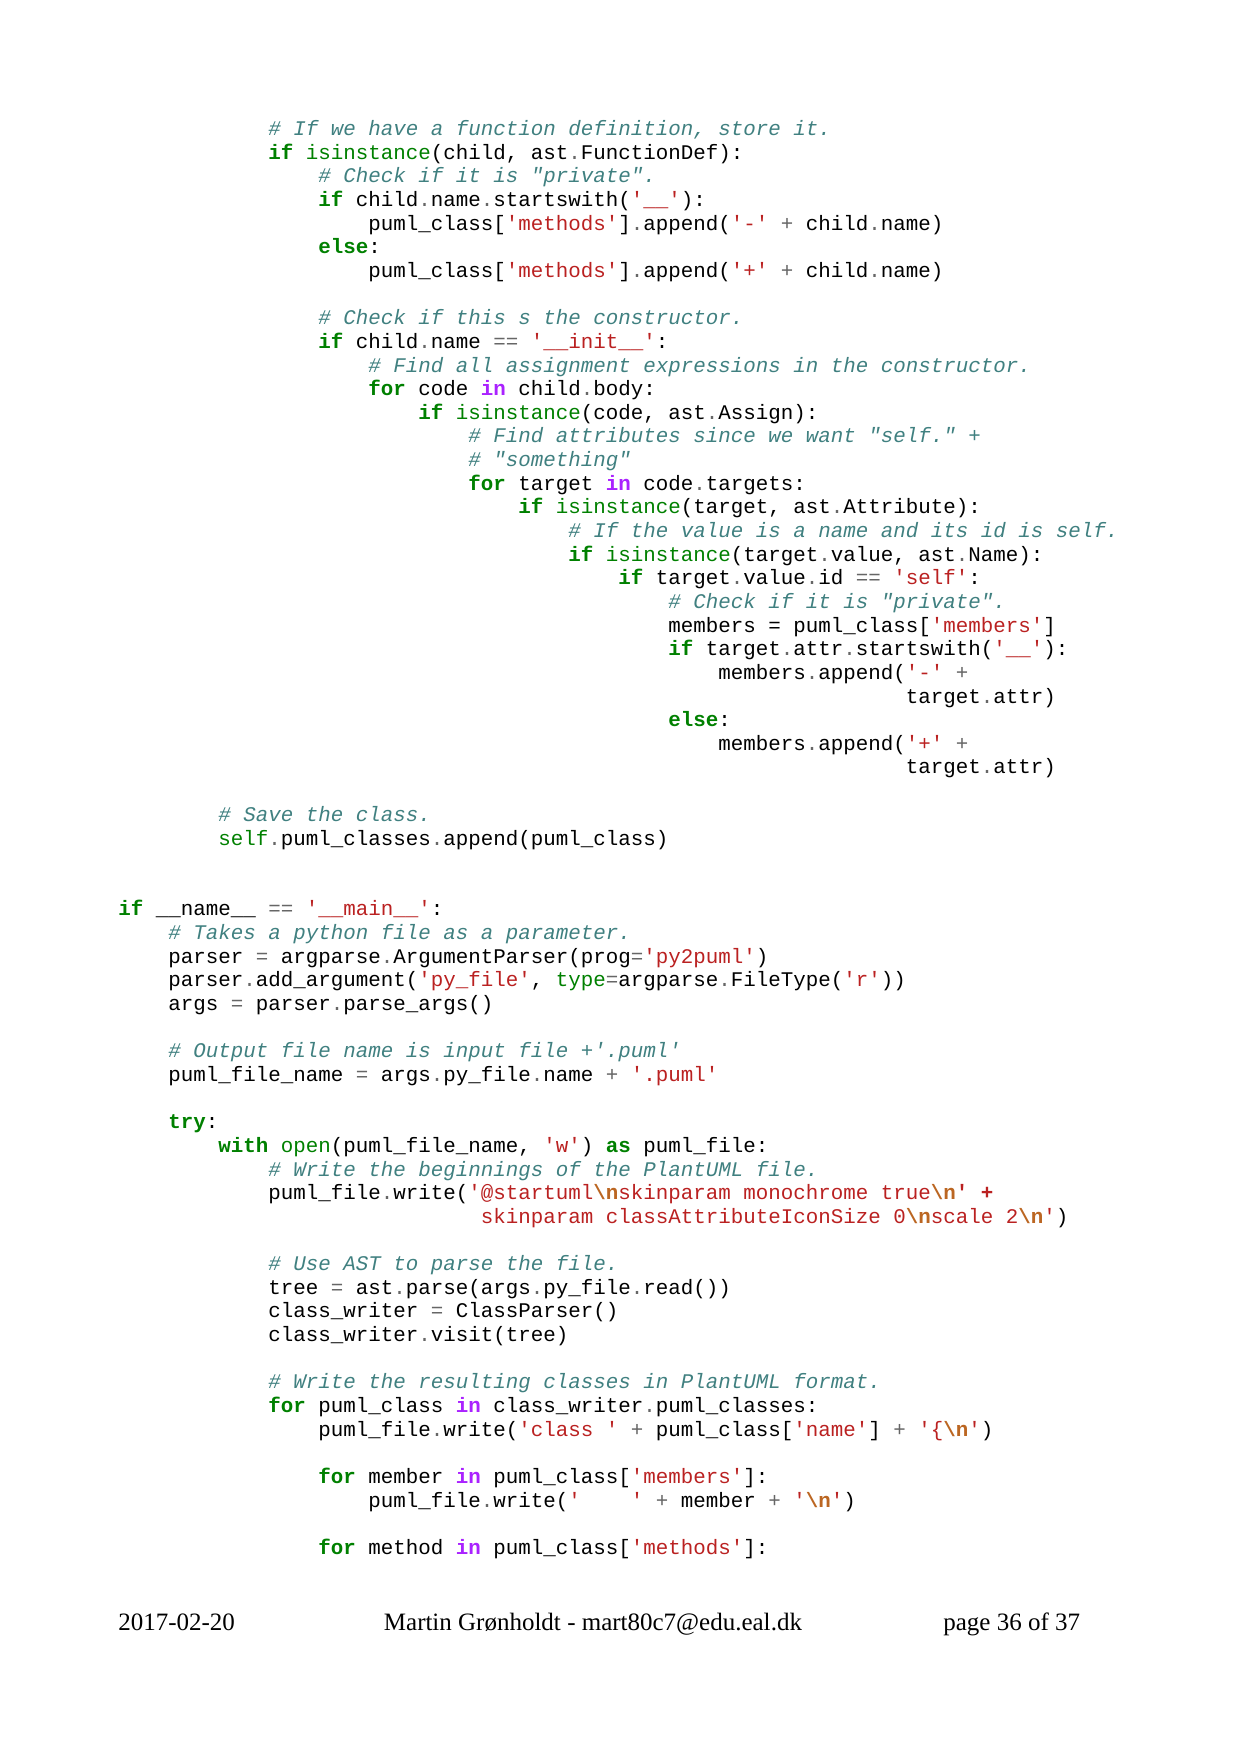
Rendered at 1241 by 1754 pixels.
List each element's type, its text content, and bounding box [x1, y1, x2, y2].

text puml_class['methods'].append('+' + child.name) [118, 260, 1122, 284]
text # Check if it is "private". [118, 165, 1122, 189]
text # Check if it is "private". [118, 591, 1122, 615]
text class_writer.visit(tree) [118, 1324, 1122, 1348]
text parser.add_argument('py_file', type=argparse.FileType('r')) [118, 969, 1122, 993]
text parser = argparse.ArgumentParser(prog='py2puml') [118, 946, 1122, 969]
text else: [118, 709, 1122, 733]
text if target.attr.startswith('__'): [118, 638, 1122, 662]
text with open(puml_file_name, 'w') as puml_file: [118, 1135, 1122, 1158]
text for member in puml_class['members']: [118, 1466, 1122, 1489]
text for target in code.targets: [118, 473, 1122, 496]
text puml_class['methods'].append('-' + child.name) [118, 213, 1122, 236]
text # Save the class. [118, 804, 1122, 827]
text # Output file name is input file +'.puml' [118, 1040, 1122, 1064]
text if isinstance(child, ast.FunctionDef): [118, 142, 1122, 165]
text skinparam classAttributeIconSize 0\nscale 2\n') [118, 1206, 1122, 1229]
text # Check if this s the constructor. [118, 307, 1122, 331]
text if child.name.startswith('__'): [118, 189, 1122, 213]
text members.append('+' + [118, 733, 1122, 757]
text for method in puml_class['methods']: [118, 1537, 1122, 1561]
text target.attr) [118, 757, 1122, 780]
text # If we have a function definition, store it. [118, 118, 1122, 142]
text puml_file.write('class ' + puml_class['name'] + '{\n') [118, 1419, 1122, 1442]
text try: [118, 1111, 1122, 1135]
text if child.name == '__init__': [118, 331, 1122, 354]
text # If the value is a name and its id is self. [118, 520, 1122, 544]
text else: [118, 236, 1122, 260]
text members = puml_class['members'] [118, 615, 1122, 638]
text # Write the beginnings of the PlantUML file. [118, 1158, 1122, 1182]
text puml_file.write('@startuml\nskinparam monochrome true\n' + [118, 1182, 1122, 1206]
text # Find all assignment expressions in the constructor. [118, 354, 1122, 378]
text class_writer = ClassParser() [118, 1300, 1122, 1324]
text if isinstance(target.value, ast.Name): [118, 544, 1122, 567]
text if __name__ == '__main__': [118, 898, 1122, 922]
text target.attr) [118, 686, 1122, 709]
text for puml_class in class_writer.puml_classes: [118, 1395, 1122, 1419]
text # Find attributes since we want "self." + # "something" [118, 426, 1122, 473]
text if isinstance(code, ast.Assign): [118, 402, 1122, 426]
text self.puml_classes.append(puml_class) [118, 827, 1122, 851]
text # Takes a python file as a parameter. [118, 922, 1122, 946]
text args = parser.parse_args() [118, 993, 1122, 1017]
text if target.value.id == 'self': [118, 567, 1122, 591]
text members.append('-' + [118, 662, 1122, 686]
text if isinstance(target, ast.Attribute): [118, 496, 1122, 520]
text puml_file_name = args.py_file.name + '.puml' [118, 1064, 1122, 1088]
text # Write the resulting classes in PlantUML format. [118, 1371, 1122, 1395]
text # Use AST to parse the file. [118, 1253, 1122, 1277]
text puml_file.write(' ' + member + '\n') [118, 1489, 1122, 1513]
text tree = ast.parse(args.py_file.read()) [118, 1277, 1122, 1300]
text for code in child.body: [118, 378, 1122, 402]
